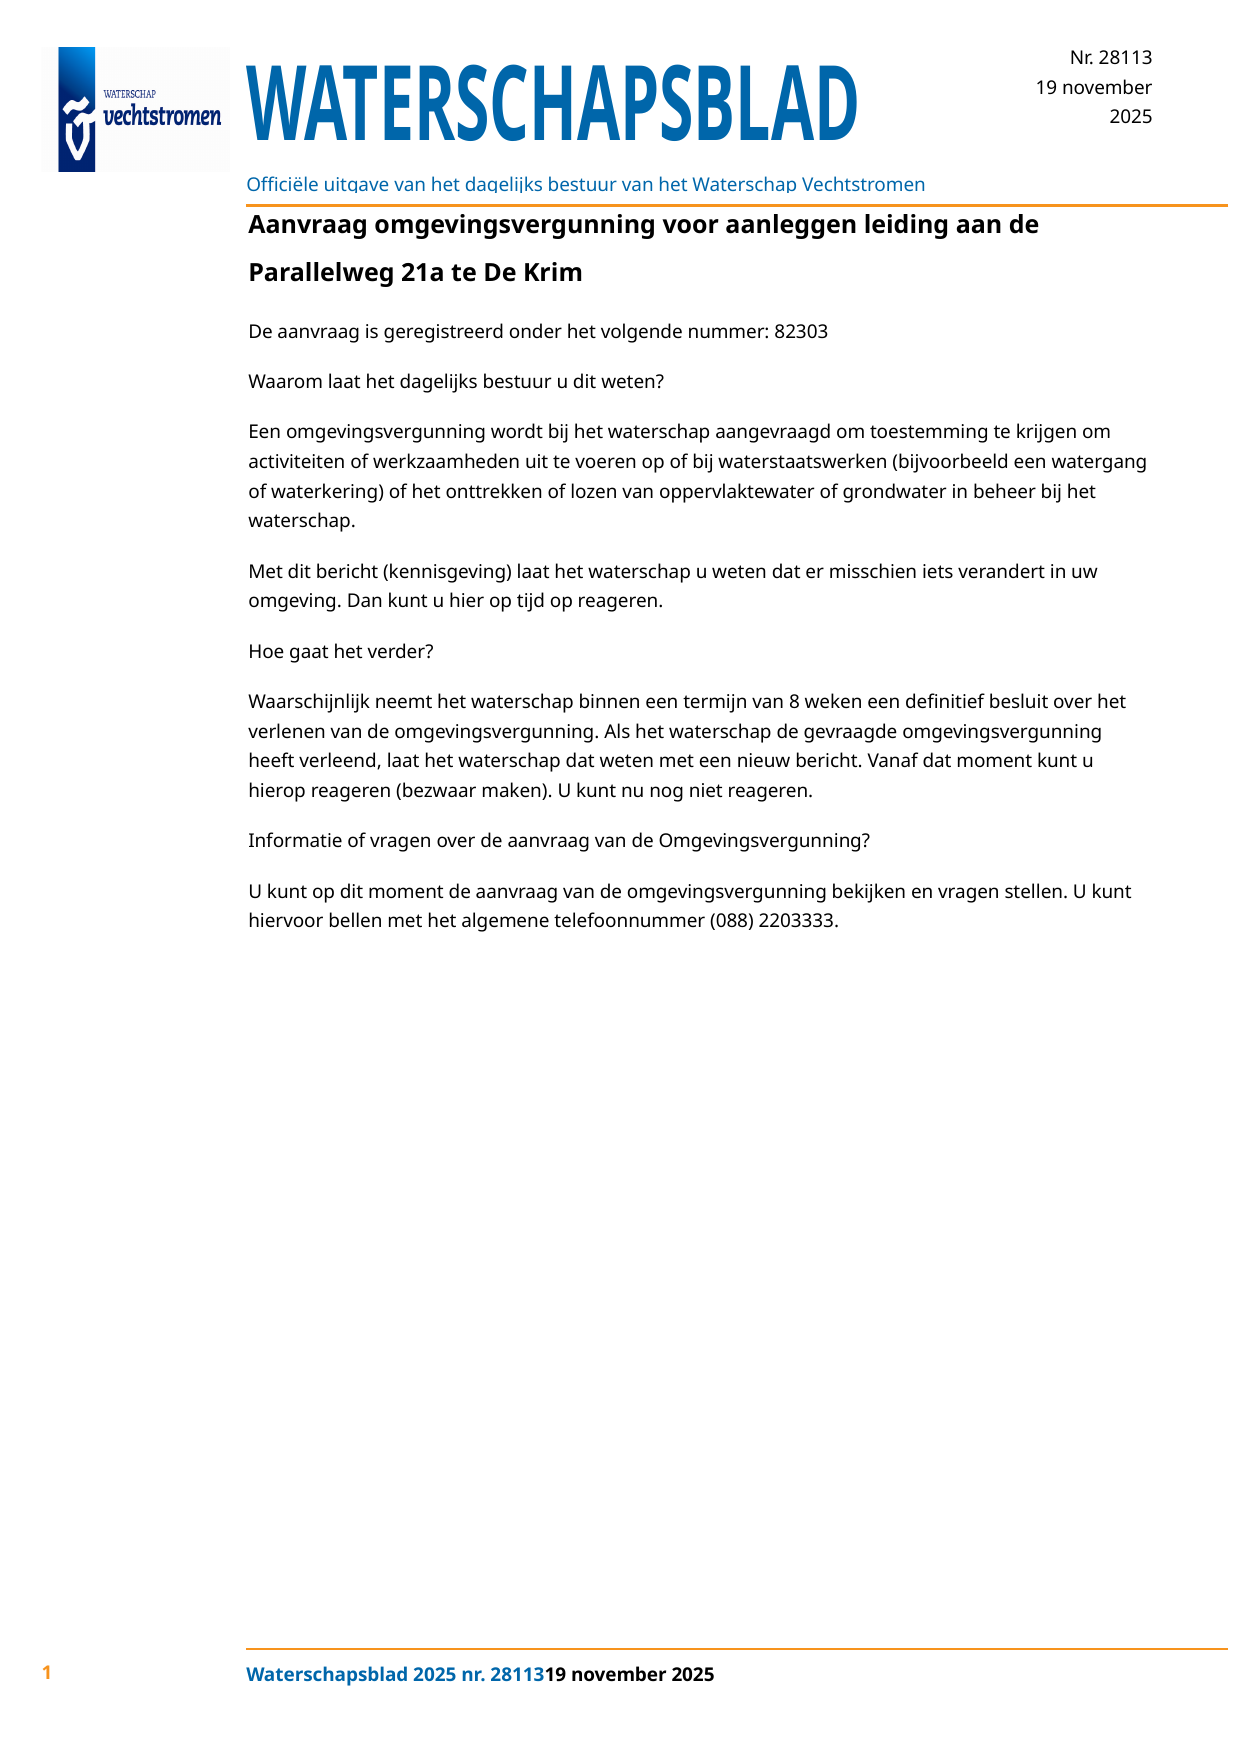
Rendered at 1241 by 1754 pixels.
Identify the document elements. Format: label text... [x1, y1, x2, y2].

text Aanvraag omgevingsvergunning voor aanleggen leiding aan de Parallelweg 21a te De Krim [248, 207, 1152, 288]
picture [41, 47, 231, 172]
text U kunt op dit moment de aanvraag van de omgevingsvergunning bekijken en vragen stellen. U kunt hiervoor bellen met het algemene telefoonnummer (088) 2203333. [248, 878, 1152, 933]
text Met dit bericht (kennisgeving) laat het waterschap u weten dat er misschien iets verandert in uw omgeving. Dan kunt u hier op tijd op reageren. [248, 558, 1152, 613]
text De aanvraag is geregistreerd onder het volgende nummer: 82303 [248, 318, 1152, 344]
text Waarschijnlijk neemt het waterschap binnen een termijn van 8 weken een definitief besluit over het verlenen van de omgevingsvergunning. Als het waterschap de gevraagde omgevingsvergunning heeft verleend, laat het waterschap dat weten met een nieuw bericht. Vanaf dat moment kunt u hierop reageren (bezwaar maken). U kunt nu nog niet reageren. [248, 688, 1152, 803]
text Informatie of vragen over de aanvraag van de Omgevingsvergunning? [248, 827, 1152, 853]
text Een omgevingsvergunning wordt bij het waterschap aangevraagd om toestemming te krijgen om activiteiten of werkzaamheden uit te voeren op of bij waterstaatswerken (bijvoorbeeld een watergang of waterkering) of het onttrekken of lozen van oppervlaktewater of grondwater in beheer bij het waterschap. [248, 419, 1152, 533]
text Hoe gaat het verder? [248, 638, 1152, 664]
text Waarom laat het dagelijks bestuur u dit weten? [248, 368, 1152, 394]
